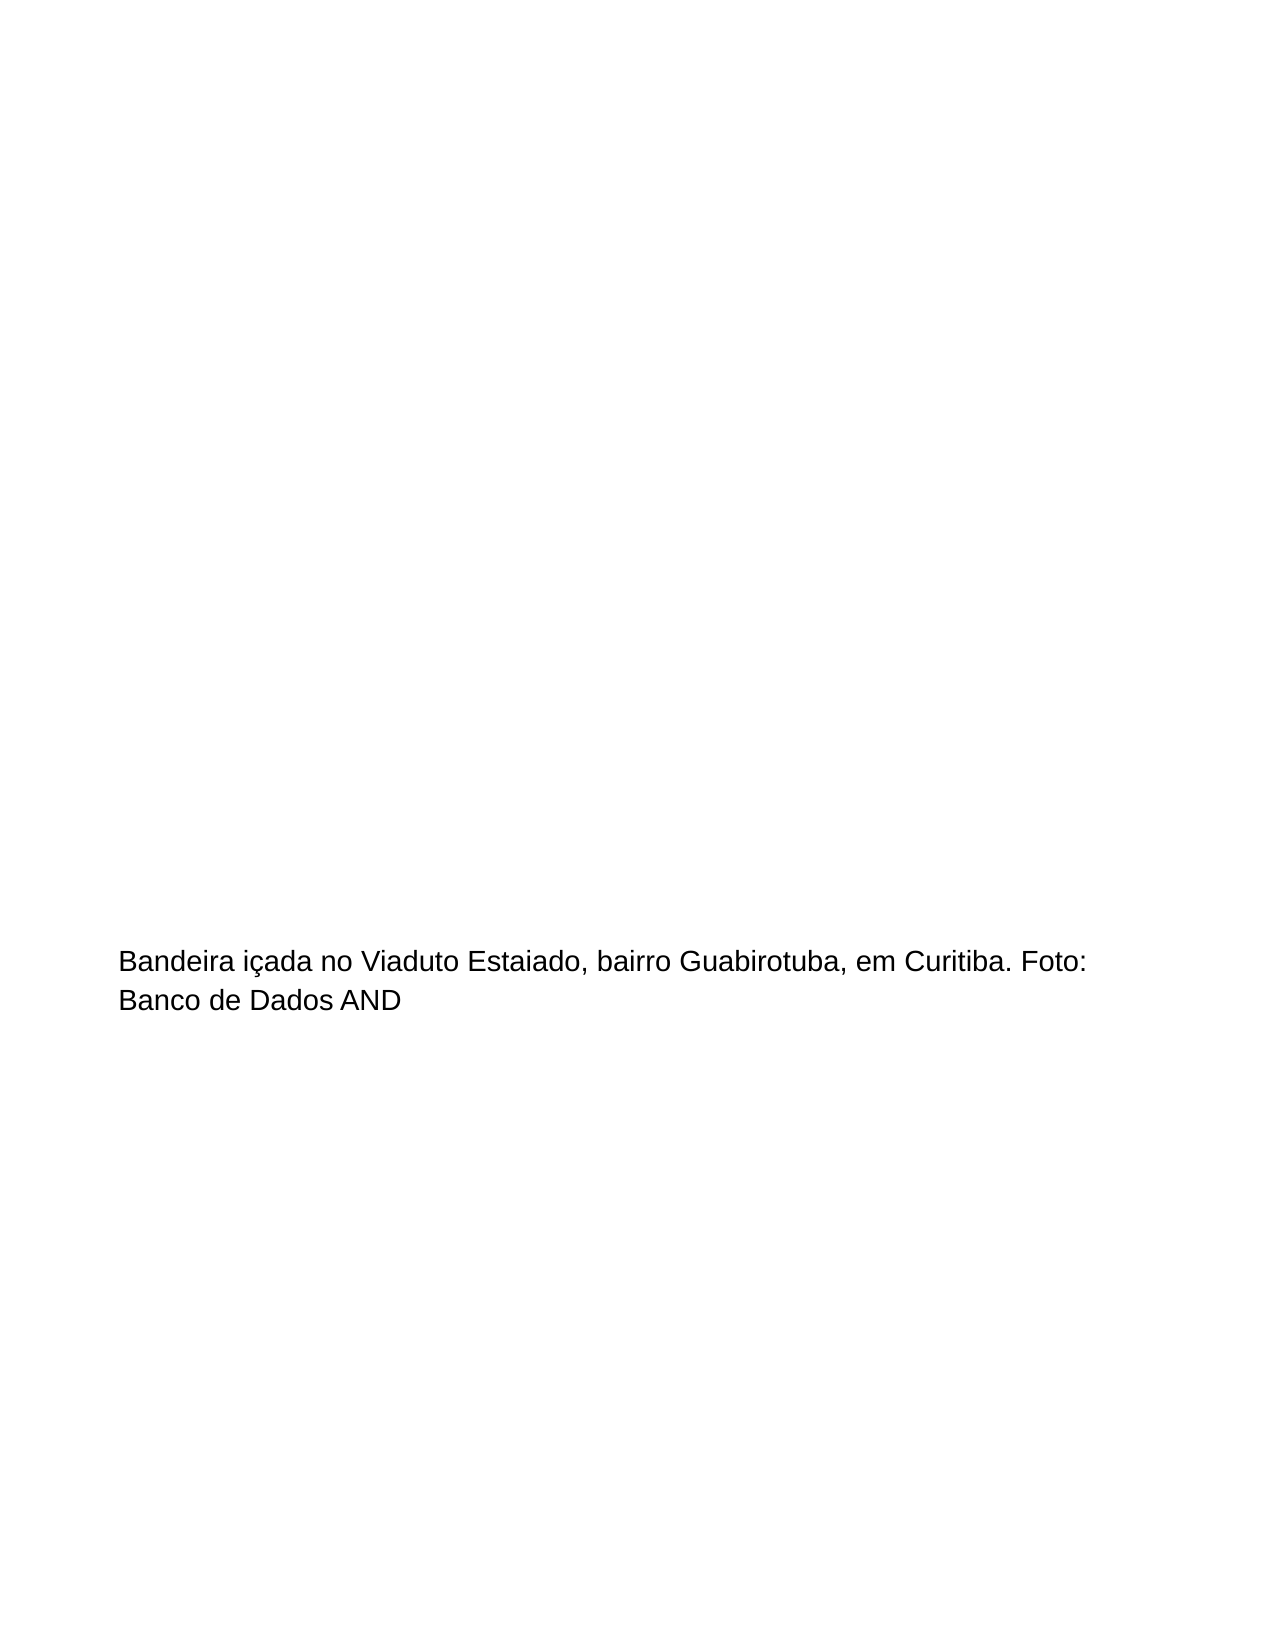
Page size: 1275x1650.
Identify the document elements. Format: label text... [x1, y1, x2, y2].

text Bandeira içada no Viaduto Estaiado, bairro Guabirotuba, em Curitiba. Foto: Banco de Dados AND [118, 944, 1157, 1016]
